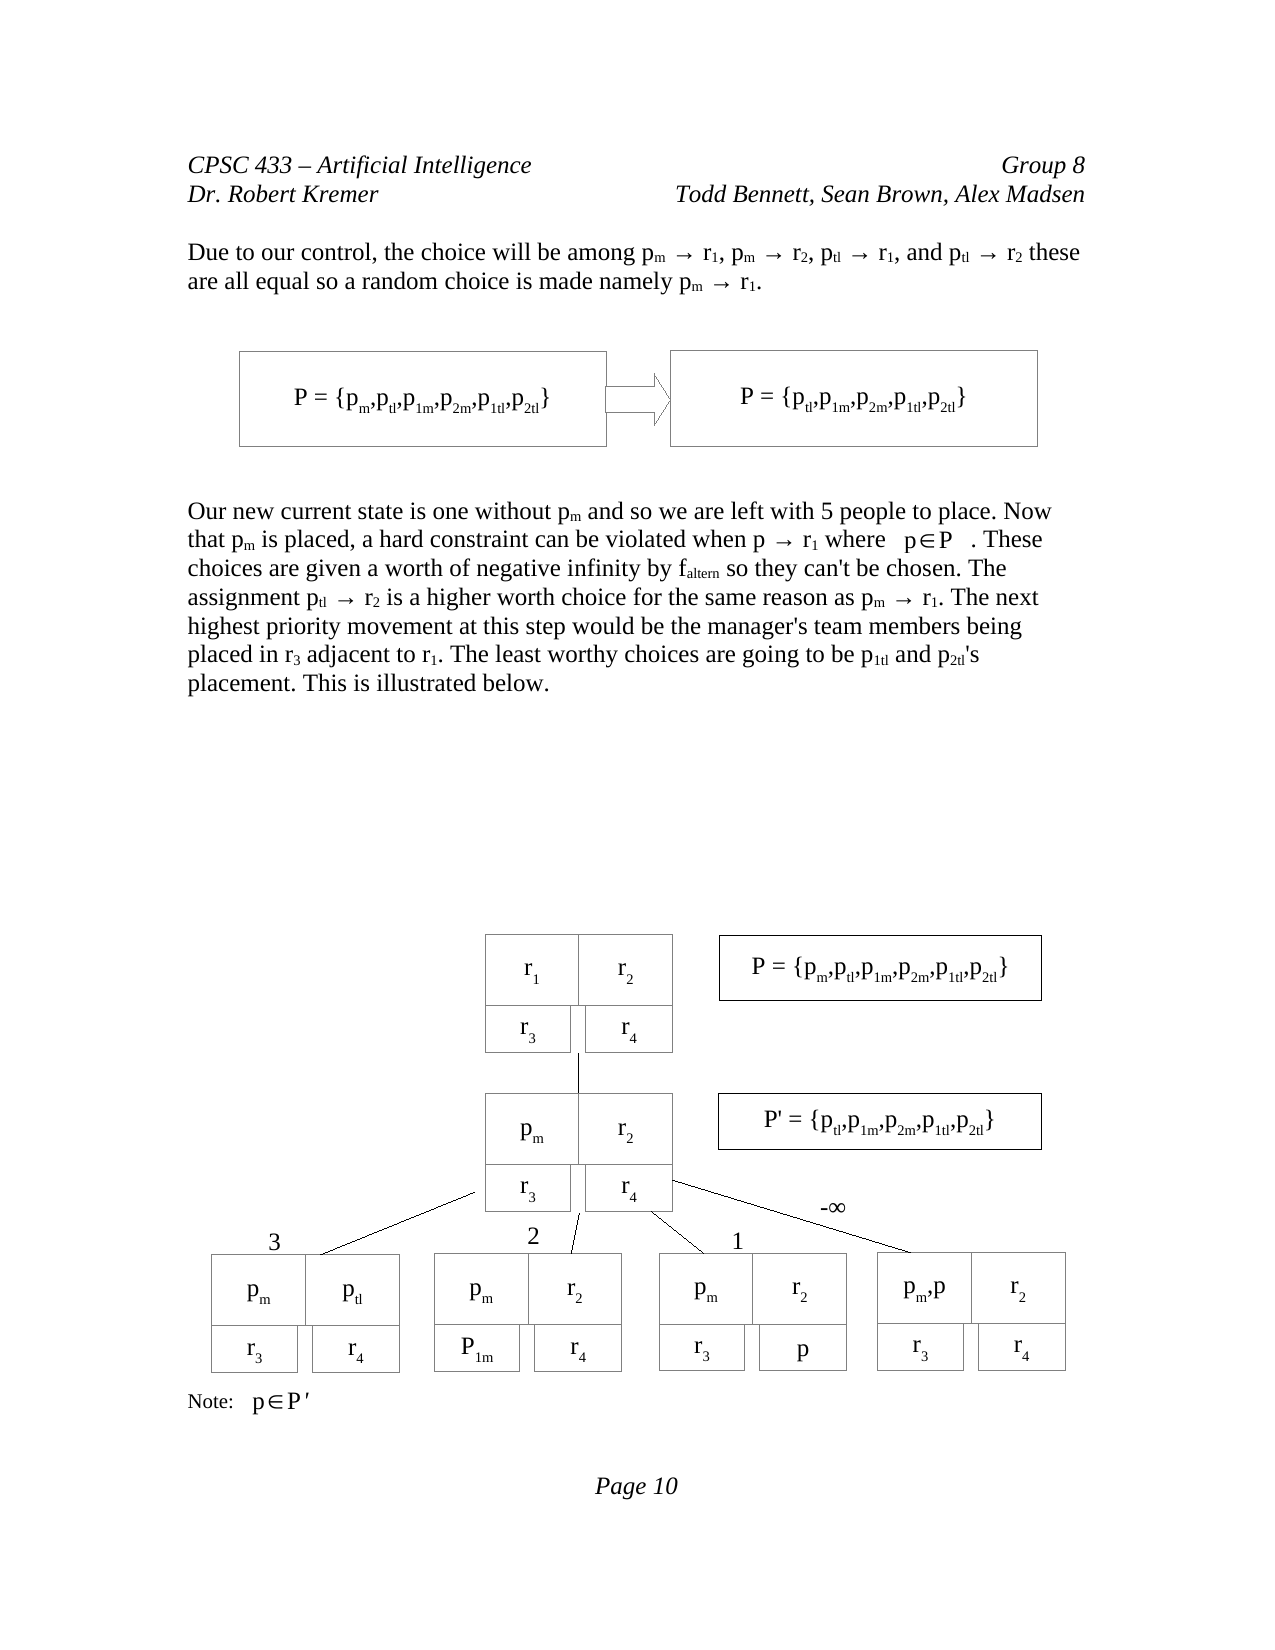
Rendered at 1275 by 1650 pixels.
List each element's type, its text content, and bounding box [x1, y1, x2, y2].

text Note: [187, 1387, 1087, 1414]
text Due to our control, the choice will be among pm → r1, pm → r2, ptl → r1, and ptl → r2 these are all equal so a random choice is made namely pm → r1. [187, 237, 1087, 294]
text Our new current state is one without pm and so we are left with 5 people to place. Now that pm is placed, a hard constraint can be violated when p → r1 where. These choices are given a worth of negative infinity by faltern so they can't be chosen. The assignment ptl → r2 is a higher worth choice for the same reason as pm → r1. The next highest priority movement at this step would be the manager's team members being placed in r3 adjacent to r1. The least worthy choices are going to be p1tl and p2tl's placement. This is illustrated below. [187, 496, 1087, 697]
